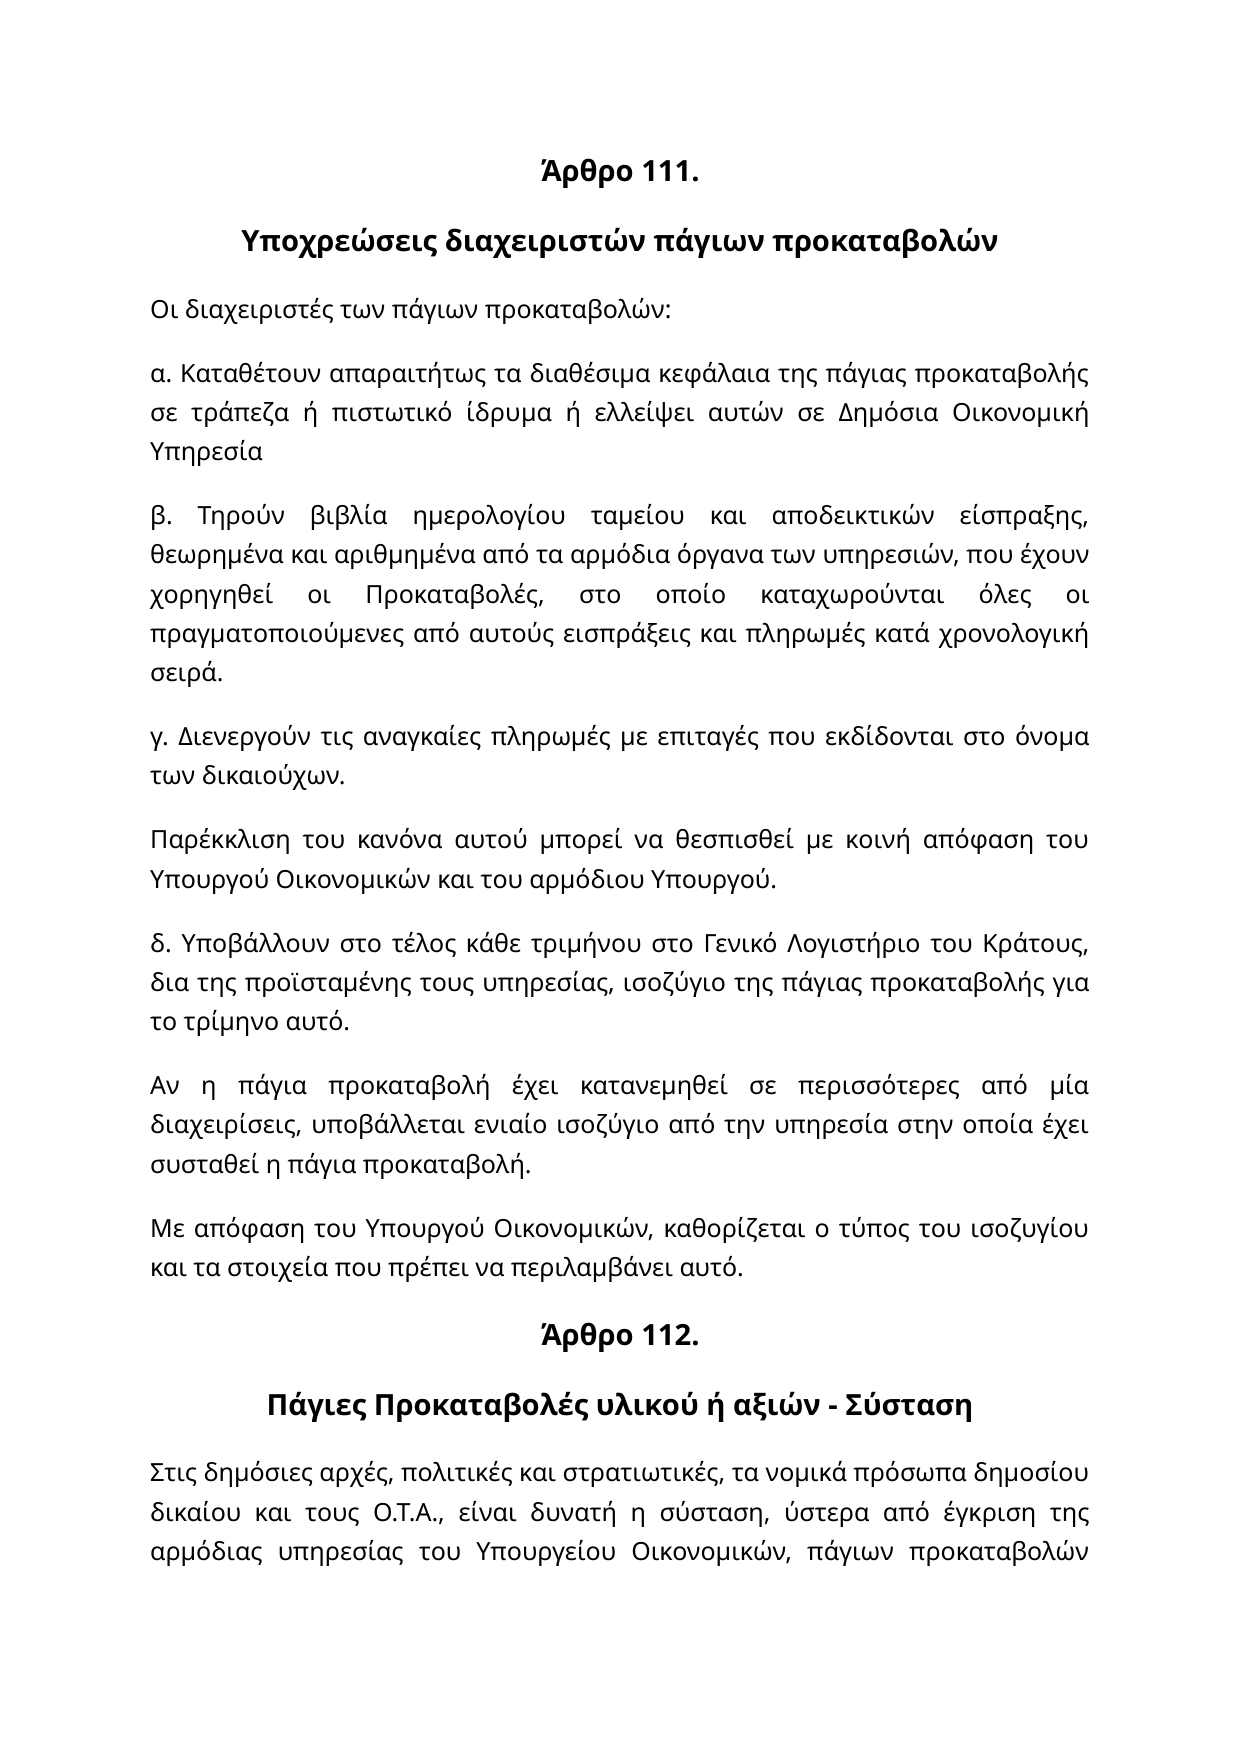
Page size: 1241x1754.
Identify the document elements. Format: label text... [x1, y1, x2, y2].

subtitle Άρθρο 111. [150, 150, 1090, 190]
text Παρέκκλιση του κανόνα αυτού μπορεί να θεσπισθεί με κοινή απόφαση του Υπουργού Οικονομικών και του αρμόδιου Υπουργού. [150, 822, 1090, 895]
text Με απόφαση του Υπουργού Οικονομικών, καθορίζεται ο τύπος του ισοζυγίου και τα στοιχεία που πρέπει να περιλαμβάνει αυτό. [150, 1210, 1090, 1284]
subtitle Άρθρο 112. [150, 1314, 1090, 1353]
text Αν η πάγια προκαταβολή έχει κατανεμηθεί σε περισσότερες από μία διαχειρίσεις, υποβάλλεται ενιαίο ισοζύγιο από την υπηρεσία στην οποία έχει συσταθεί η πάγια προκαταβολή. [150, 1068, 1090, 1180]
text α. Καταθέτουν απαραιτήτως τα διαθέσιμα κεφάλαια της πάγιας προκαταβολής σε τράπεζα ή πιστωτικό ίδρυ­μα ή ελλείψει αυτών σε Δημόσια Οικονομική Υπηρεσία [150, 355, 1090, 468]
subtitle Υποχρεώσεις διαχειριστών πάγιων προκαταβολών [150, 221, 1090, 260]
text Οι διαχειριστές των πάγιων προκαταβολών: [150, 291, 1090, 325]
text β. Τηρούν βιβλία ημερολογίου ταμείου και αποδεικτικών είσπραξης, θεωρημένα και αριθμημένα από τα αρμόδια όργανα των υπηρεσιών, που έχουν χορηγηθεί οι Προκαταβολές, στο οποίο καταχωρούνται όλες οι πραγματοποιούμενες από αυτούς εισπράξεις και πληρωμές κατά χρονολογική σειρά. [150, 498, 1090, 689]
text Στις δημόσιες αρχές, πολιτικές και στρατιωτικές, τα νομικά πρόσωπα δημοσίου δικαίου και τους Ο.Τ.Α., είναι δυνατή η σύσταση, ύστερα από έγκριση της αρμόδιας υπηρεσίας του Υπουργείου Οικονομικών, πάγιων προκαταβολών [150, 1455, 1090, 1567]
text γ. Διενεργούν τις αναγκαίες πληρωμές με επιταγές που εκδίδονται στο όνομα των δικαιούχων. [150, 719, 1090, 792]
text δ. Υποβάλλουν στο τέλος κάθε τριμήνου στο Γενικό Λογιστήριο του Κράτους, δια της προϊσταμένης τους υπηρεσίας, ισοζύγιο της πάγιας προκαταβολής για το τρίμηνο αυτό. [150, 925, 1090, 1038]
subtitle Πάγιες Προκαταβολές υλικού ή αξιών - Σύσταση [150, 1384, 1090, 1424]
